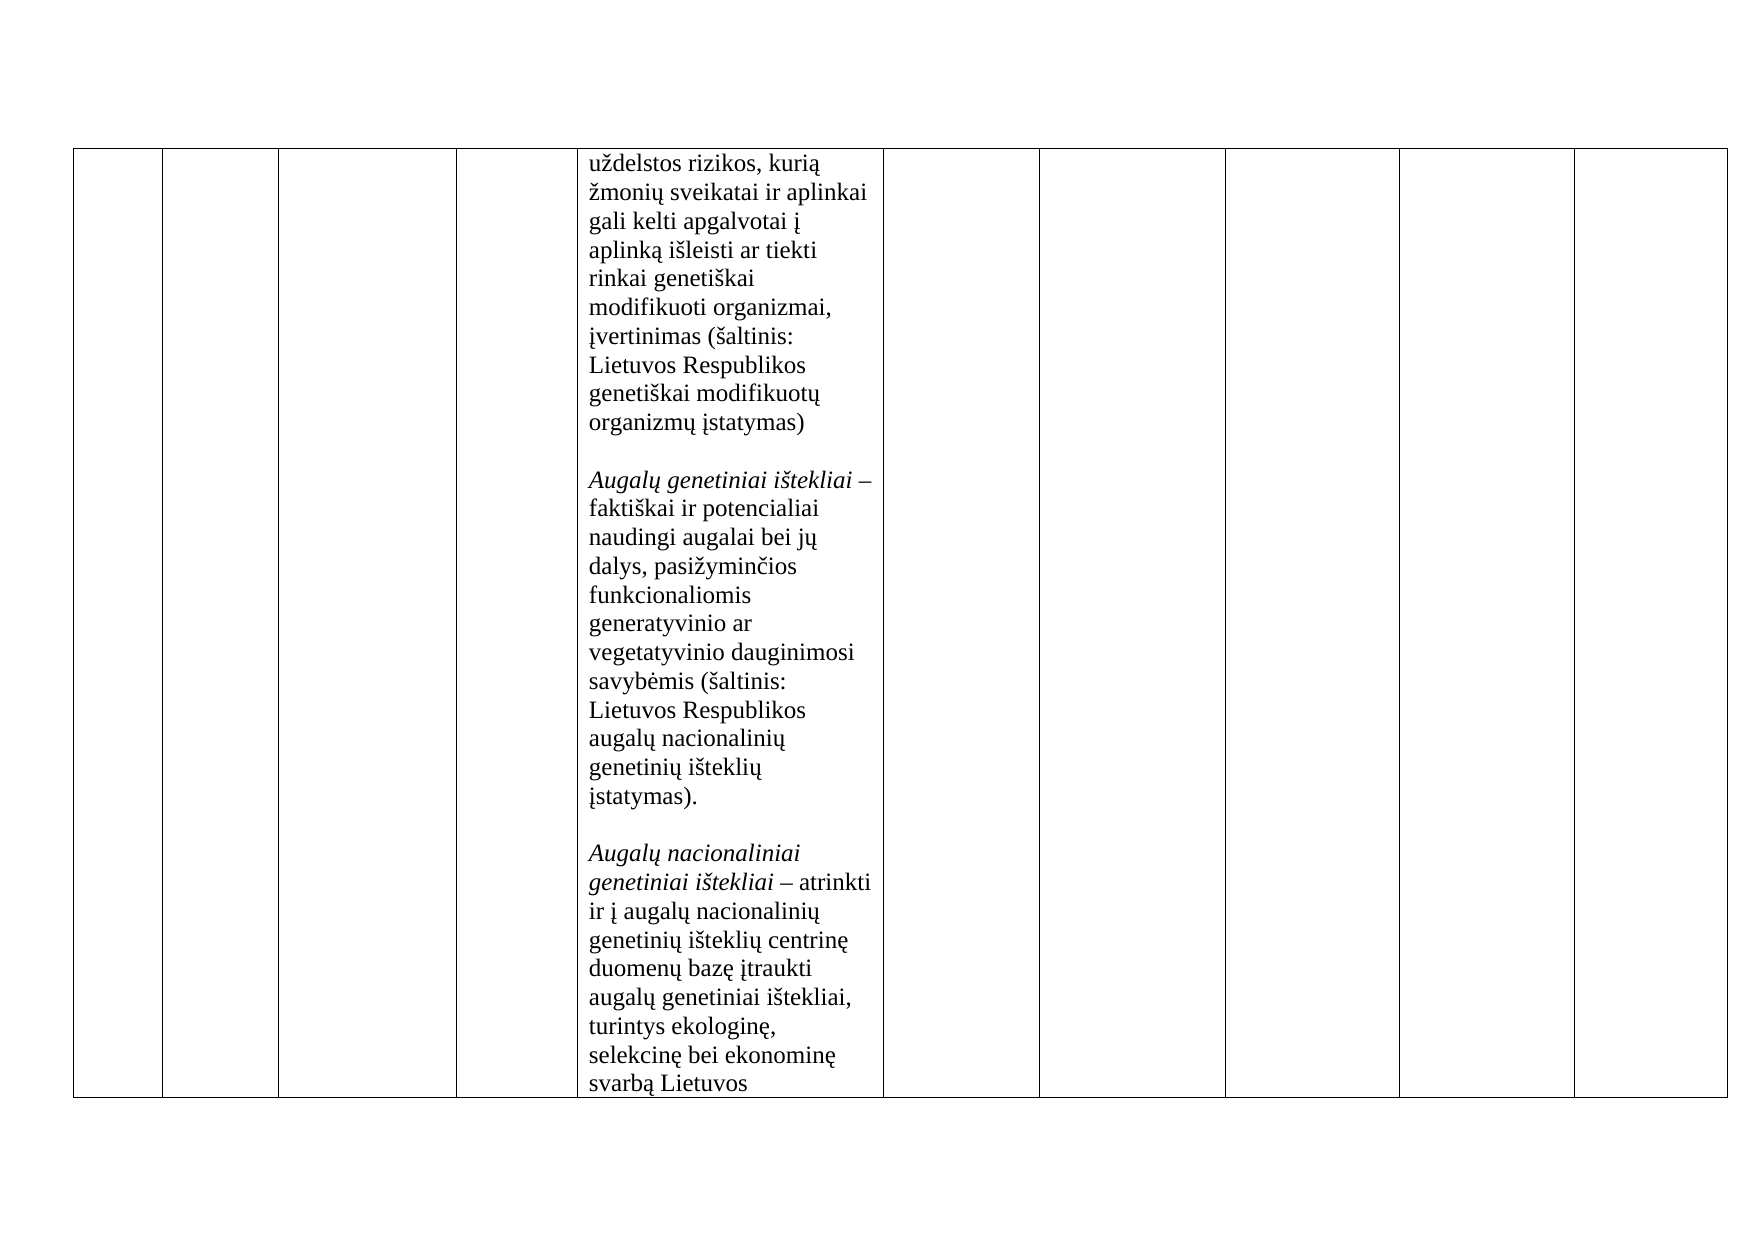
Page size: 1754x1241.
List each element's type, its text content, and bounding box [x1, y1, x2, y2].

table_cell [884, 149, 1039, 1097]
table_cell [163, 149, 278, 1097]
table_cell [74, 149, 162, 1097]
table_cell [1575, 149, 1727, 1097]
table_cell [279, 149, 456, 1097]
table_cell [1040, 149, 1225, 1097]
table_cell [457, 149, 577, 1097]
table_cell [1226, 149, 1399, 1097]
table_cell uždelstos rizikos, kurią žmonių sveikatai ir aplinkai gali kelti apgalvotai į aplinką išleisti ar tiekti rinkai genetiškai modifikuoti organizmai, įvertinimas (šaltinis: Lietuvos Respublikos genetiškai modifikuotų organizmų įstatymas) Augalų genetiniai ištekliai – faktiškai ir potencialiai naudingi augalai bei jų dalys, pasižyminčios funkcionaliomis generatyvinio ar vegetatyvinio dauginimosi savybėmis (šaltinis: Lietuvos Respublikos augalų nacionalinių genetinių išteklių įstatymas). Augalų nacionaliniai genetiniai ištekliai – atrinkti ir į augalų nacionalinių genetinių išteklių centrinę duomenų bazę įtraukti augalų genetiniai ištekliai, turintys ekologinę, selekcinę bei ekonominę svarbą Lietuvos [578, 149, 883, 1097]
table_cell [1400, 149, 1574, 1097]
